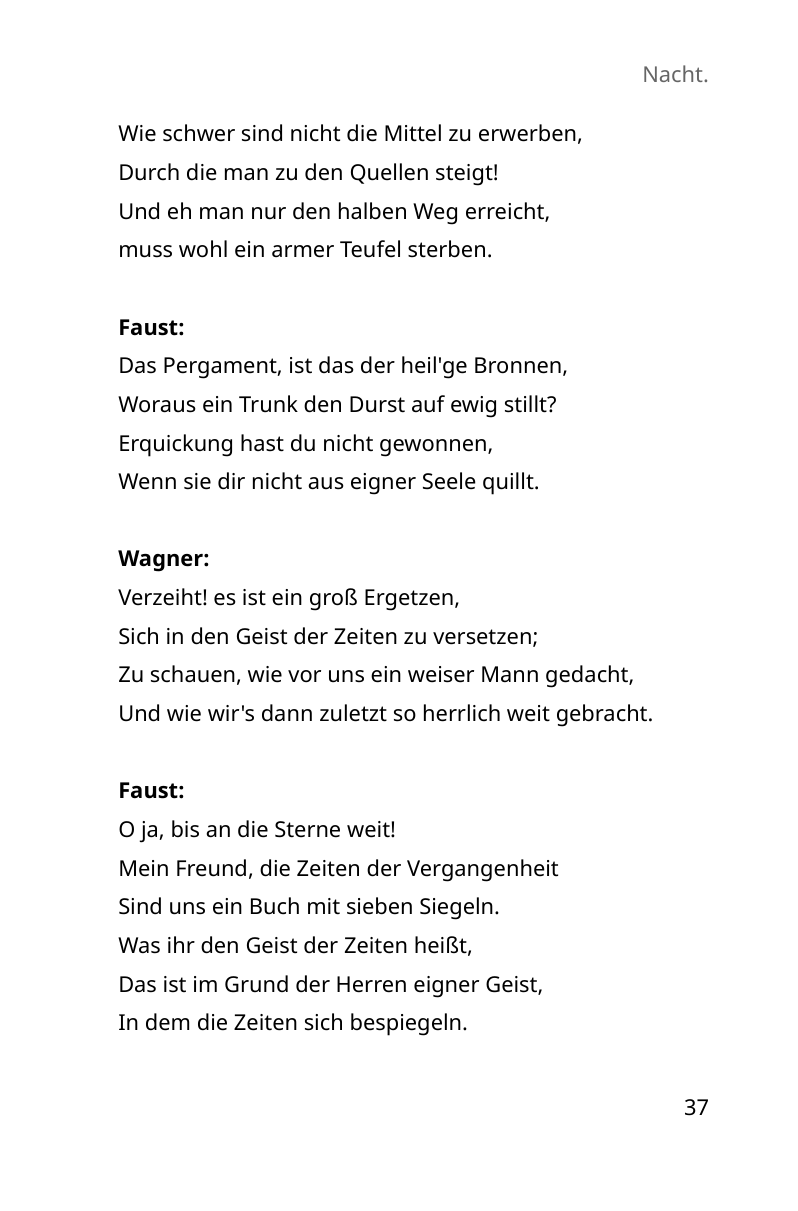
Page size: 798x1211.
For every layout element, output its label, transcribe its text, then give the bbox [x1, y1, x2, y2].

text Faust: Das Pergament, ist das der heil'ge Bronnen, Woraus ein Trunk den Durst auf ewig stillt? Erquickung hast du nicht gewonnen, Wenn sie dir nicht aus eigner Seele quillt. [118, 291, 709, 496]
text Faust: O ja, bis an die Sterne weit! Mein Freund, die Zeiten der Vergangenheit Sind uns ein Buch mit sieben Siegeln. Was ihr den Geist der Zeiten heißt, Das ist im Grund der Herren eigner Geist, In dem die Zeiten sich bespiegeln. [118, 754, 709, 1037]
text Wagner: Verzeiht! es ist ein groß Ergetzen, Sich in den Geist der Zeiten zu versetzen; Zu schauen, wie vor uns ein weiser Mann gedacht, Und wie wir's dann zuletzt so herrlich weit gebracht. [118, 522, 709, 728]
text Wie schwer sind nicht die Mittel zu erwerben, Durch die man zu den Quellen steigt! Und eh man nur den halben Weg erreicht, muss wohl ein armer Teufel sterben. [118, 118, 709, 264]
